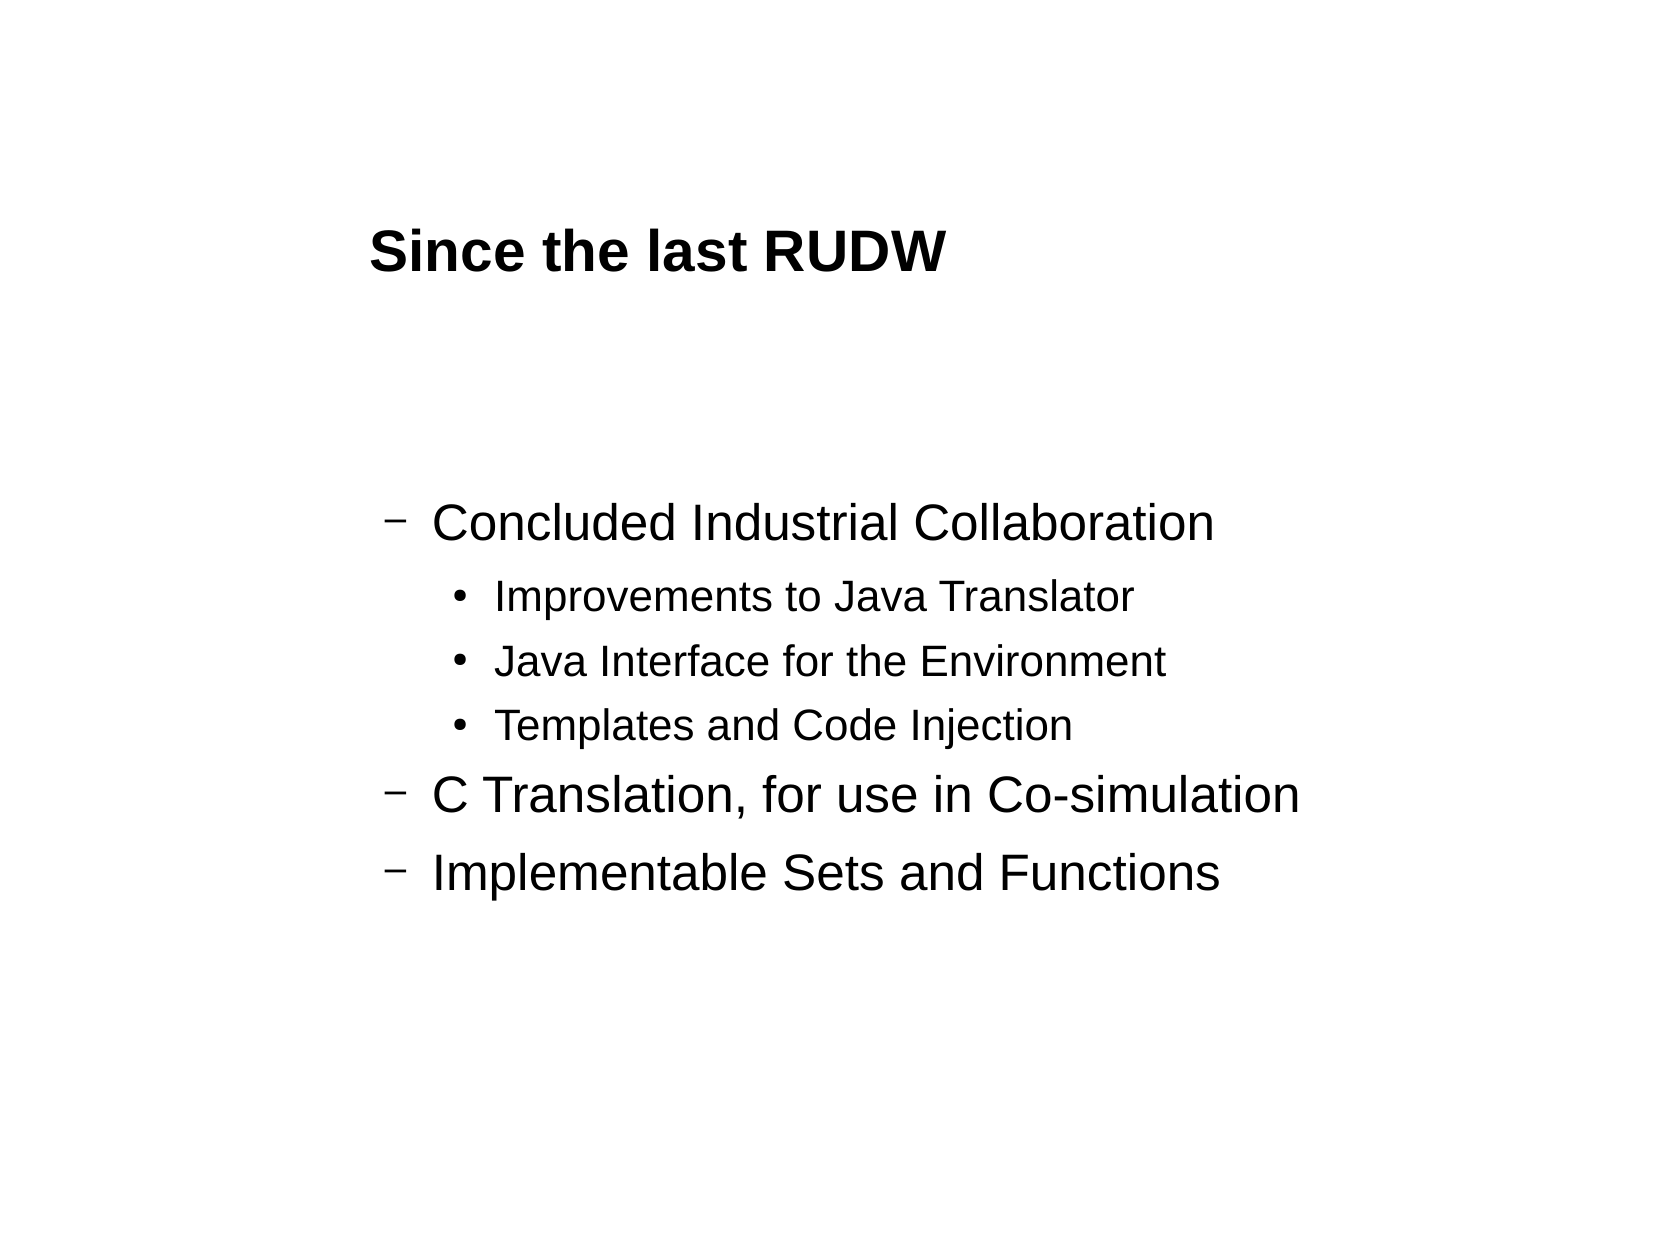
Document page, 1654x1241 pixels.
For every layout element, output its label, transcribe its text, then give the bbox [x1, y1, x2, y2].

list Since the last RUDW Concluded Industrial Collaboration Improvements to Java Translator Java Interface for the Environment Templates and Code Injection C Translation, for use in Co-simulation Implementable Sets and Functions [307, 218, 1365, 904]
